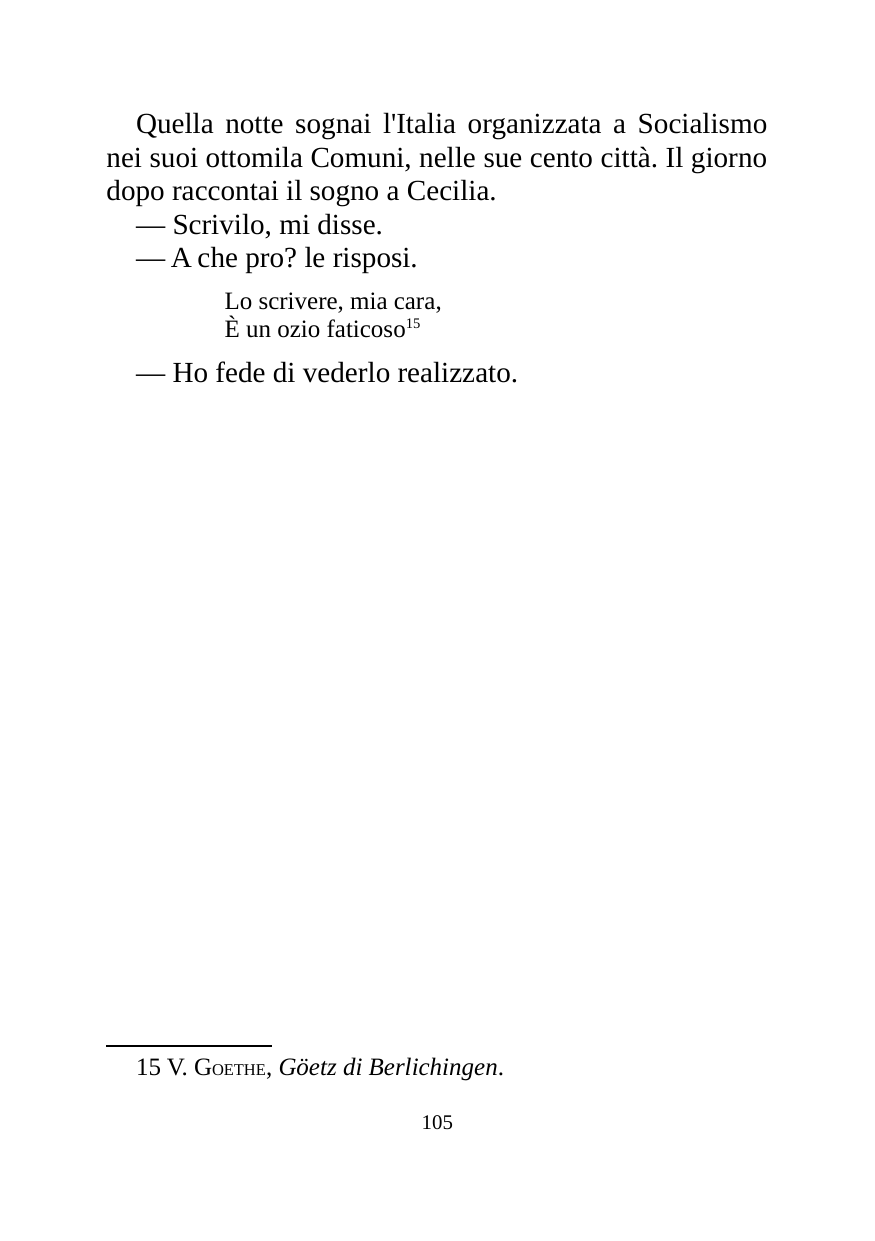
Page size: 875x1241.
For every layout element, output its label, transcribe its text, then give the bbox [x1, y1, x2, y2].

text Lo scrivere, mia cara, È un ozio faticoso [224, 286, 768, 343]
text — Scrivilo, mi disse. [106, 207, 768, 240]
text V. Goethe, Göetz di Berlichingen. [106, 1052, 768, 1080]
text Quella notte sognai l'Italia organizzata a Socialismo nei suoi ottomila Comuni, nelle sue cento città. Il giorno dopo raccontai il sogno a Cecilia. [106, 106, 768, 207]
text — Ho fede di vederlo realizzato. [106, 355, 768, 388]
text — A che pro? le risposi. [106, 240, 768, 274]
